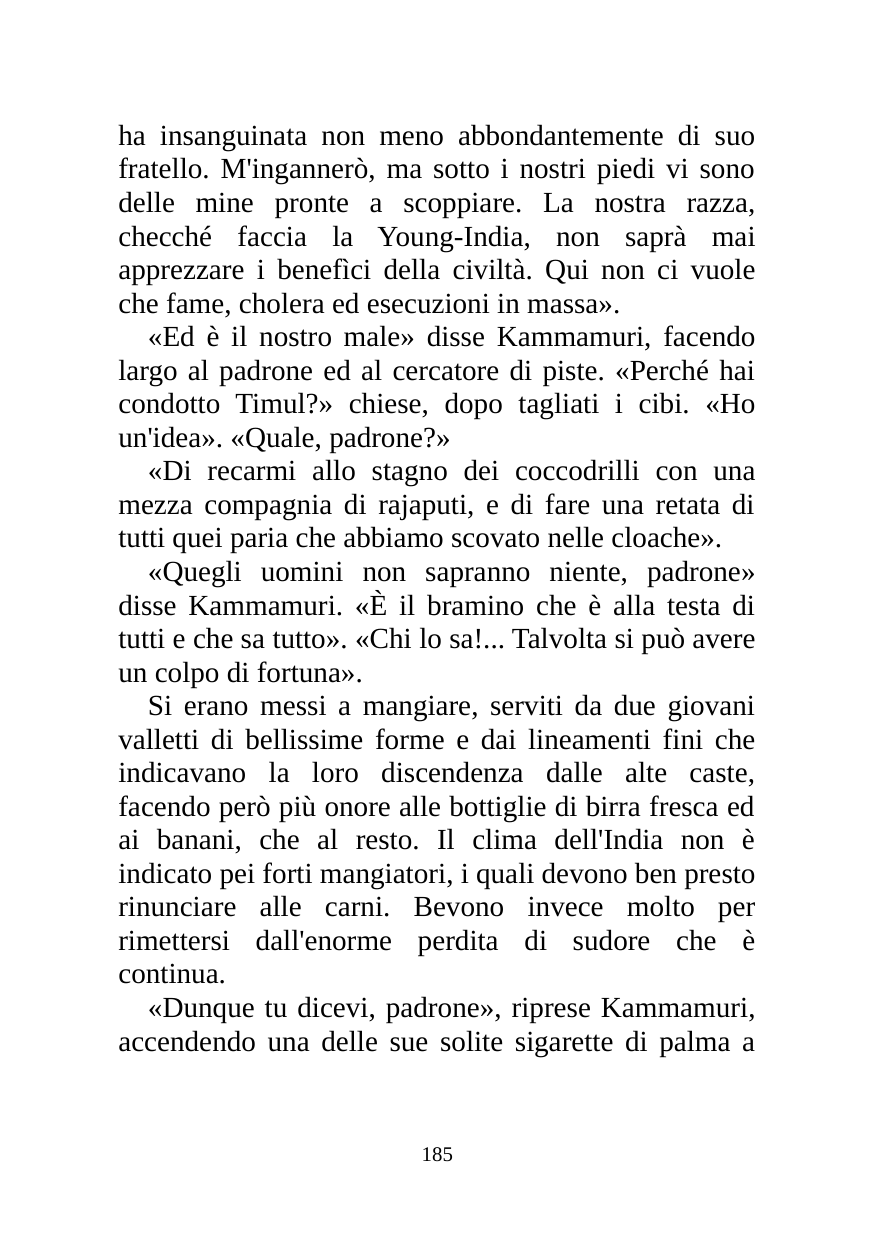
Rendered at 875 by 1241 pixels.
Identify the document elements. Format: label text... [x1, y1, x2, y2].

text «Dunque tu dicevi, padrone», riprese Kammamuri, accendendo una delle sue solite sigarette di palma a [118, 990, 756, 1057]
text «Quegli uomini non sapranno niente, padrone» disse Kammamuri. «È il bramino che è alla testa di tutti e che sa tutto». «Chi lo sa!... Talvolta si può avere un colpo di fortuna». [118, 554, 756, 688]
text «Di recarmi allo stagno dei coccodrilli con una mezza compagnia di rajaputi, e di fare una retata di tutti quei paria che abbiamo scovato nelle cloache». [118, 453, 756, 554]
text ha insanguinata non meno abbondantemente di suo fratello. M'ingannerò, ma sotto i nostri piedi vi sono delle mine pronte a scoppiare. La nostra razza, checché faccia la Young-India, non saprà mai apprezzare i benefìci della civiltà. Qui non ci vuole che fame, cholera ed esecuzioni in massa». [118, 118, 756, 319]
text «Ed è il nostro male» disse Kammamuri, facendo largo al padrone ed al cercatore di piste. «Perché hai condotto Timul?» chiese, dopo tagliati i cibi. «Ho un'idea». «Quale, padrone?» [118, 319, 756, 453]
text Si erano messi a mangiare, serviti da due giovani valletti di bellissime forme e dai lineamenti fini che indicavano la loro discendenza dalle alte caste, facendo però più onore alle bottiglie di birra fresca ed ai banani, che al resto. Il clima dell'India non è indicato pei forti mangiatori, i quali devono ben presto rinunciare alle carni. Bevono invece molto per rimettersi dall'enorme perdita di sudore che è continua. [118, 688, 756, 990]
